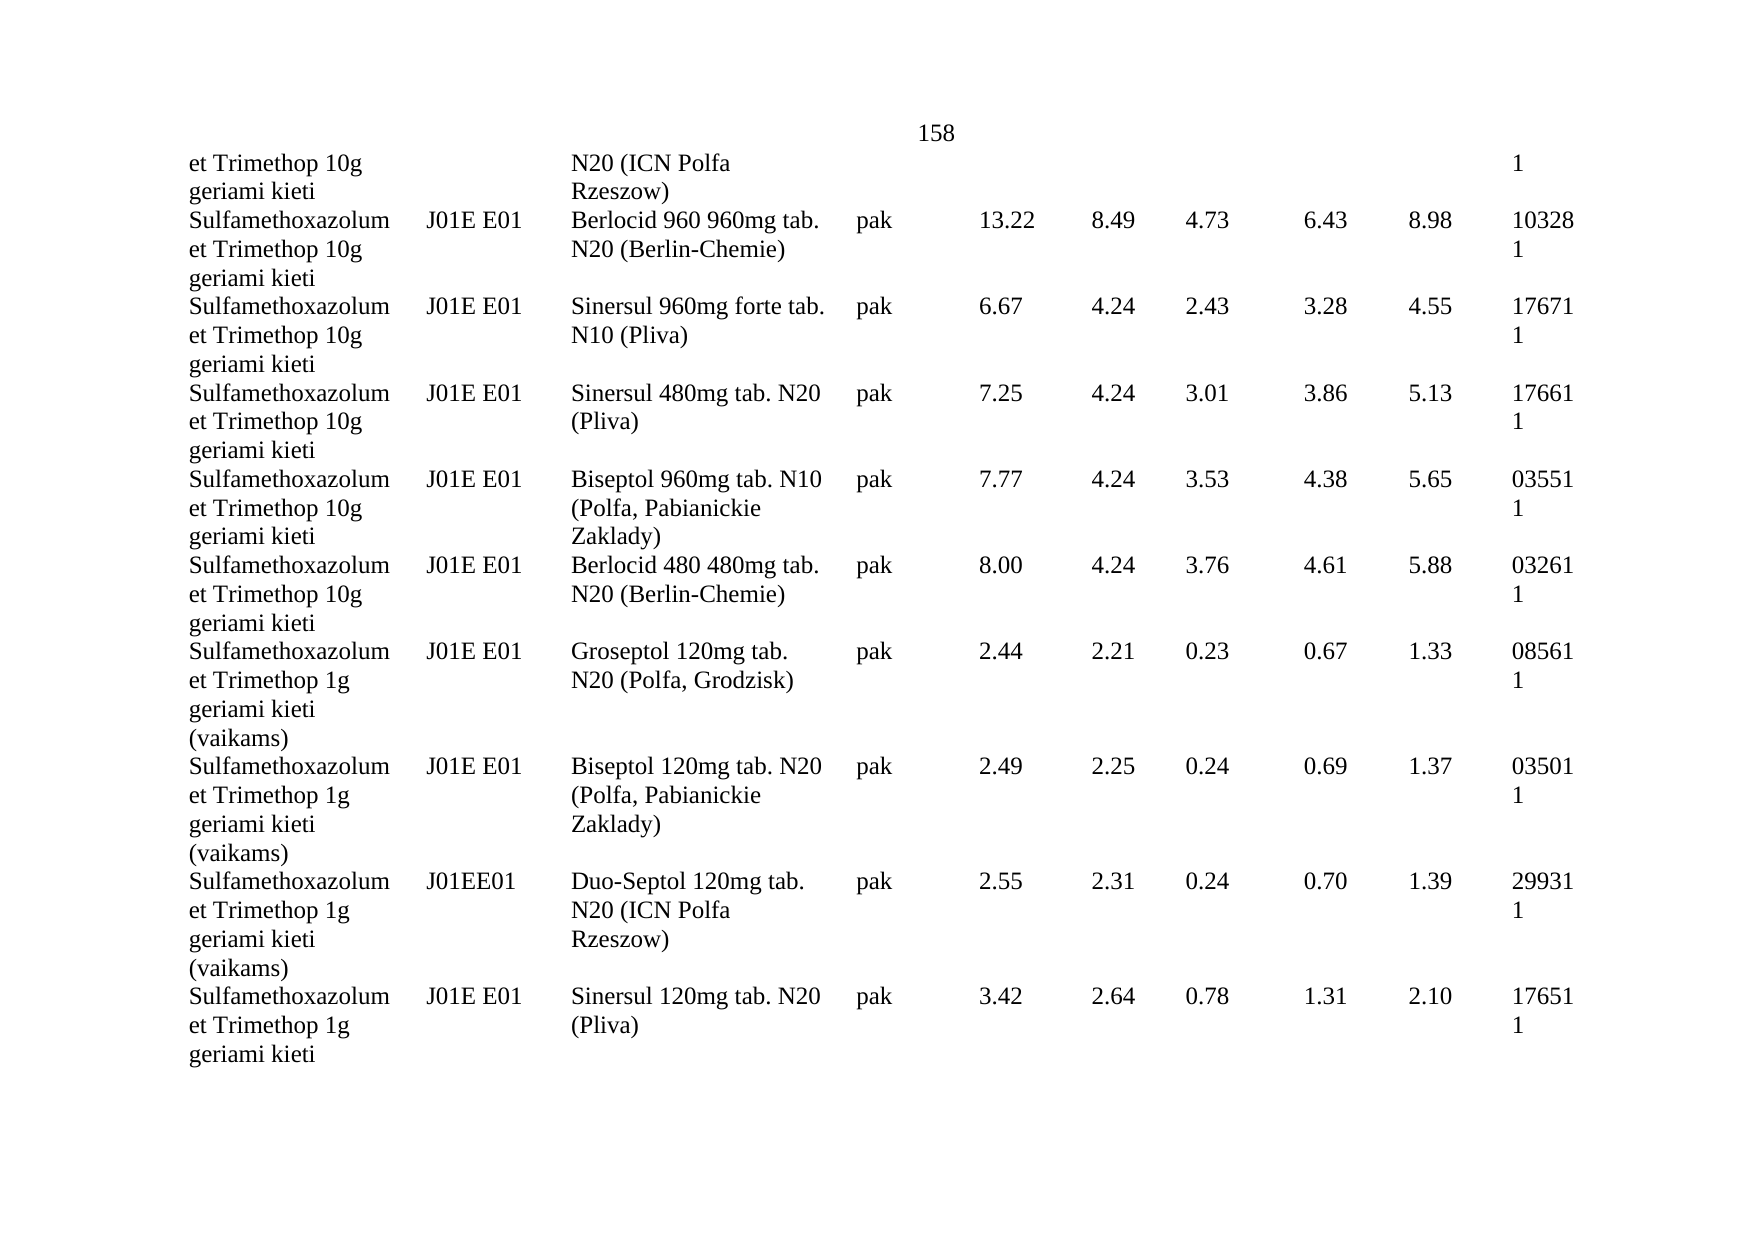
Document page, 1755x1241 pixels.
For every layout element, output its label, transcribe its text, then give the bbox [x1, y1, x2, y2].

table_cell J01E E01 [415, 291, 559, 378]
table_cell J01E E01 [415, 378, 559, 464]
table_cell Biseptol 960mg tab. N10 (Polfa, Pabianickie Zaklady) [560, 464, 845, 550]
table_cell J01E E01 [415, 205, 559, 291]
table_cell 7.25 [968, 378, 1080, 464]
table_cell 2.49 [968, 751, 1080, 866]
table_cell 1.37 [1397, 751, 1500, 866]
table_cell Sulfamethoxazolum et Trimethop 10g geriami kieti [177, 291, 415, 378]
table_cell 4.73 [1174, 205, 1292, 291]
table_cell 13.22 [968, 205, 1080, 291]
table_cell 0.70 [1293, 866, 1397, 981]
table_cell 3.76 [1174, 550, 1292, 636]
table_cell pak [845, 636, 968, 751]
table_cell J01E E01 [415, 636, 559, 751]
table_cell [968, 148, 1080, 205]
table_cell pak [845, 464, 968, 550]
table_cell 6.67 [968, 291, 1080, 378]
table_cell 035511 [1500, 464, 1595, 550]
table_cell 176711 [1500, 291, 1595, 378]
table_cell pak [845, 866, 968, 981]
table_cell 2.21 [1080, 636, 1174, 751]
table_cell 5.88 [1397, 550, 1500, 636]
table_cell 032611 [1500, 550, 1595, 636]
table_cell J01E E01 [415, 464, 559, 550]
table_cell et Trimethop 10g geriami kieti [177, 148, 415, 205]
table_cell 035011 [1500, 751, 1595, 866]
table_cell 4.38 [1293, 464, 1397, 550]
table_cell 1.39 [1397, 866, 1500, 981]
table_cell 4.24 [1080, 291, 1174, 378]
table_cell 7.77 [968, 464, 1080, 550]
table_cell Sulfamethoxazolum et Trimethop 10g geriami kieti [177, 550, 415, 636]
table_cell J01E E01 [415, 550, 559, 636]
table_cell pak [845, 981, 968, 1068]
table_cell 1.33 [1397, 636, 1500, 751]
table_cell J01E E01 [415, 751, 559, 866]
table_cell [1293, 148, 1397, 205]
table_cell 2.55 [968, 866, 1080, 981]
table_cell 0.24 [1174, 751, 1292, 866]
table_cell [415, 148, 559, 205]
table_cell 8.98 [1397, 205, 1500, 291]
table_cell 4.24 [1080, 378, 1174, 464]
table_cell Sinersul 120mg tab. N20 (Pliva) [560, 981, 845, 1068]
table_cell pak [845, 751, 968, 866]
table_cell 0.69 [1293, 751, 1397, 866]
table_cell pak [845, 378, 968, 464]
table_cell 5.65 [1397, 464, 1500, 550]
table_cell 2.10 [1397, 981, 1500, 1068]
table_cell 4.55 [1397, 291, 1500, 378]
table_cell [1397, 148, 1500, 205]
table_cell 0.78 [1174, 981, 1292, 1068]
table_cell J01EE01 [415, 866, 559, 981]
table_cell 2.31 [1080, 866, 1174, 981]
table_cell 1.31 [1293, 981, 1397, 1068]
table_cell 103281 [1500, 205, 1595, 291]
table_cell 4.61 [1293, 550, 1397, 636]
table_cell Sulfamethoxazolum et Trimethop 1g geriami kieti [177, 981, 415, 1068]
table_cell pak [845, 291, 968, 378]
table_cell Sulfamethoxazolum et Trimethop 10g geriami kieti [177, 378, 415, 464]
table_cell Duo-Septol 120mg tab. N20 (ICN Polfa Rzeszow) [560, 866, 845, 981]
table_cell 3.42 [968, 981, 1080, 1068]
table_cell [1174, 148, 1292, 205]
table_cell 176611 [1500, 378, 1595, 464]
table_cell 299311 [1500, 866, 1595, 981]
table_cell 5.13 [1397, 378, 1500, 464]
table_cell pak [845, 205, 968, 291]
table_cell Biseptol 120mg tab. N20 (Polfa, Pabianickie Zaklady) [560, 751, 845, 866]
table_cell Sinersul 480mg tab. N20 (Pliva) [560, 378, 845, 464]
table_cell Berlocid 960 960mg tab. N20 (Berlin-Chemie) [560, 205, 845, 291]
table_cell Sinersul 960mg forte tab. N10 (Pliva) [560, 291, 845, 378]
table_cell 3.28 [1293, 291, 1397, 378]
table_cell 2.64 [1080, 981, 1174, 1068]
table_cell Sulfamethoxazolum et Trimethop 10g geriami kieti [177, 464, 415, 550]
table_cell 4.24 [1080, 464, 1174, 550]
table_cell 4.24 [1080, 550, 1174, 636]
table_cell 085611 [1500, 636, 1595, 751]
table_cell Sulfamethoxazolum et Trimethop 10g geriami kieti [177, 205, 415, 291]
table_cell 2.25 [1080, 751, 1174, 866]
table_cell 8.49 [1080, 205, 1174, 291]
table_cell [845, 148, 968, 205]
table_cell Sulfamethoxazolum et Trimethop 1g geriami kieti (vaikams) [177, 636, 415, 751]
table_cell 6.43 [1293, 205, 1397, 291]
table_cell 2.43 [1174, 291, 1292, 378]
table_cell 0.24 [1174, 866, 1292, 981]
table_cell 3.86 [1293, 378, 1397, 464]
table_cell Sulfamethoxazolum et Trimethop 1g geriami kieti (vaikams) [177, 866, 415, 981]
table_cell 0.67 [1293, 636, 1397, 751]
table_cell N20 (ICN Polfa Rzeszow) [560, 148, 845, 205]
table_cell 3.53 [1174, 464, 1292, 550]
table_cell 8.00 [968, 550, 1080, 636]
table_cell J01E E01 [415, 981, 559, 1068]
table_cell 0.23 [1174, 636, 1292, 751]
table_cell [1080, 148, 1174, 205]
table_cell 176511 [1500, 981, 1595, 1068]
table_cell 3.01 [1174, 378, 1292, 464]
table_cell 2.44 [968, 636, 1080, 751]
table_cell Groseptol 120mg tab. N20 (Polfa, Grodzisk) [560, 636, 845, 751]
table_cell 1 [1500, 148, 1595, 205]
table_cell Sulfamethoxazolum et Trimethop 1g geriami kieti (vaikams) [177, 751, 415, 866]
table_cell pak [845, 550, 968, 636]
table_cell Berlocid 480 480mg tab. N20 (Berlin-Chemie) [560, 550, 845, 636]
